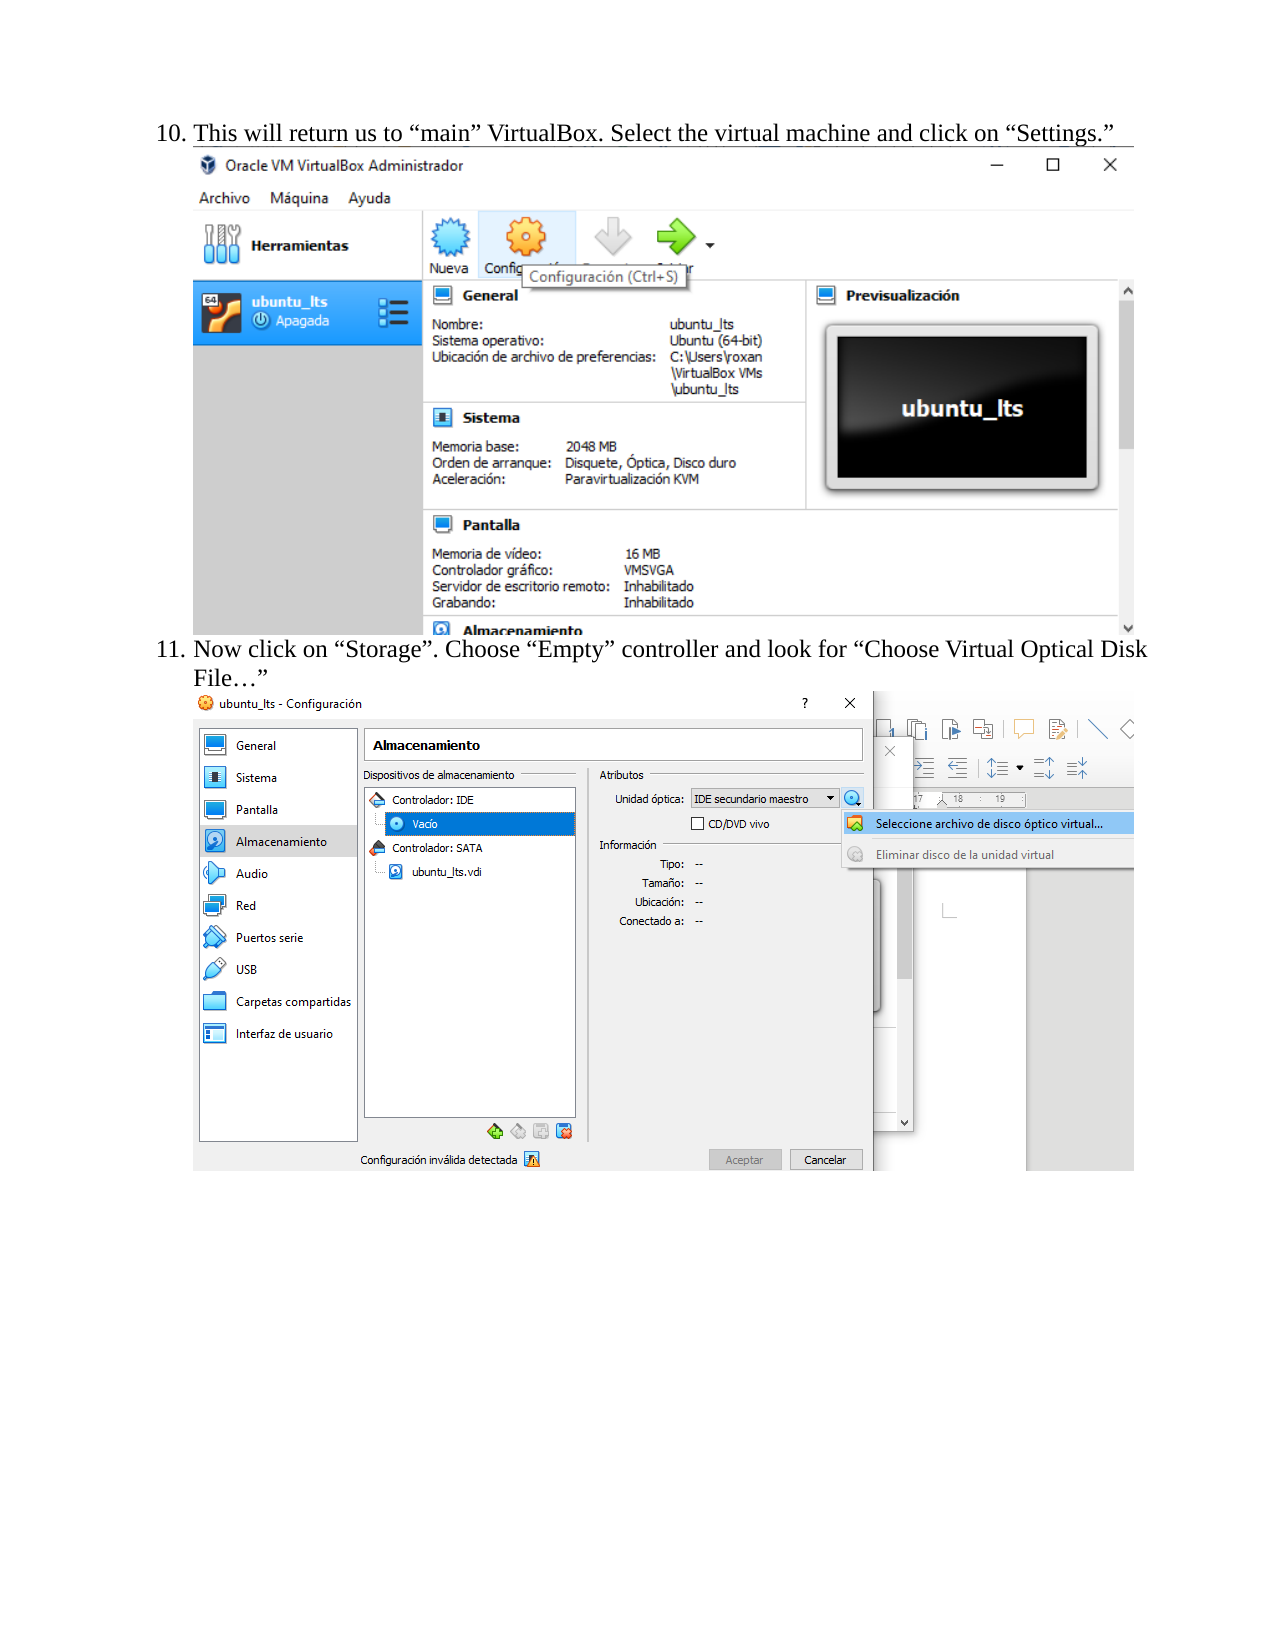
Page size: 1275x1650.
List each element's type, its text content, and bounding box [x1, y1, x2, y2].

list This will return us to “main” VirtualBox. Select the virtual machine and click on “Settings.” [156, 118, 1157, 634]
picture [193, 691, 1134, 1171]
list Now click on “Storage”. Choose “Empty” controller and look for “Choose Virtual Optical Disk File…” [156, 634, 1157, 691]
picture [193, 146, 1134, 635]
